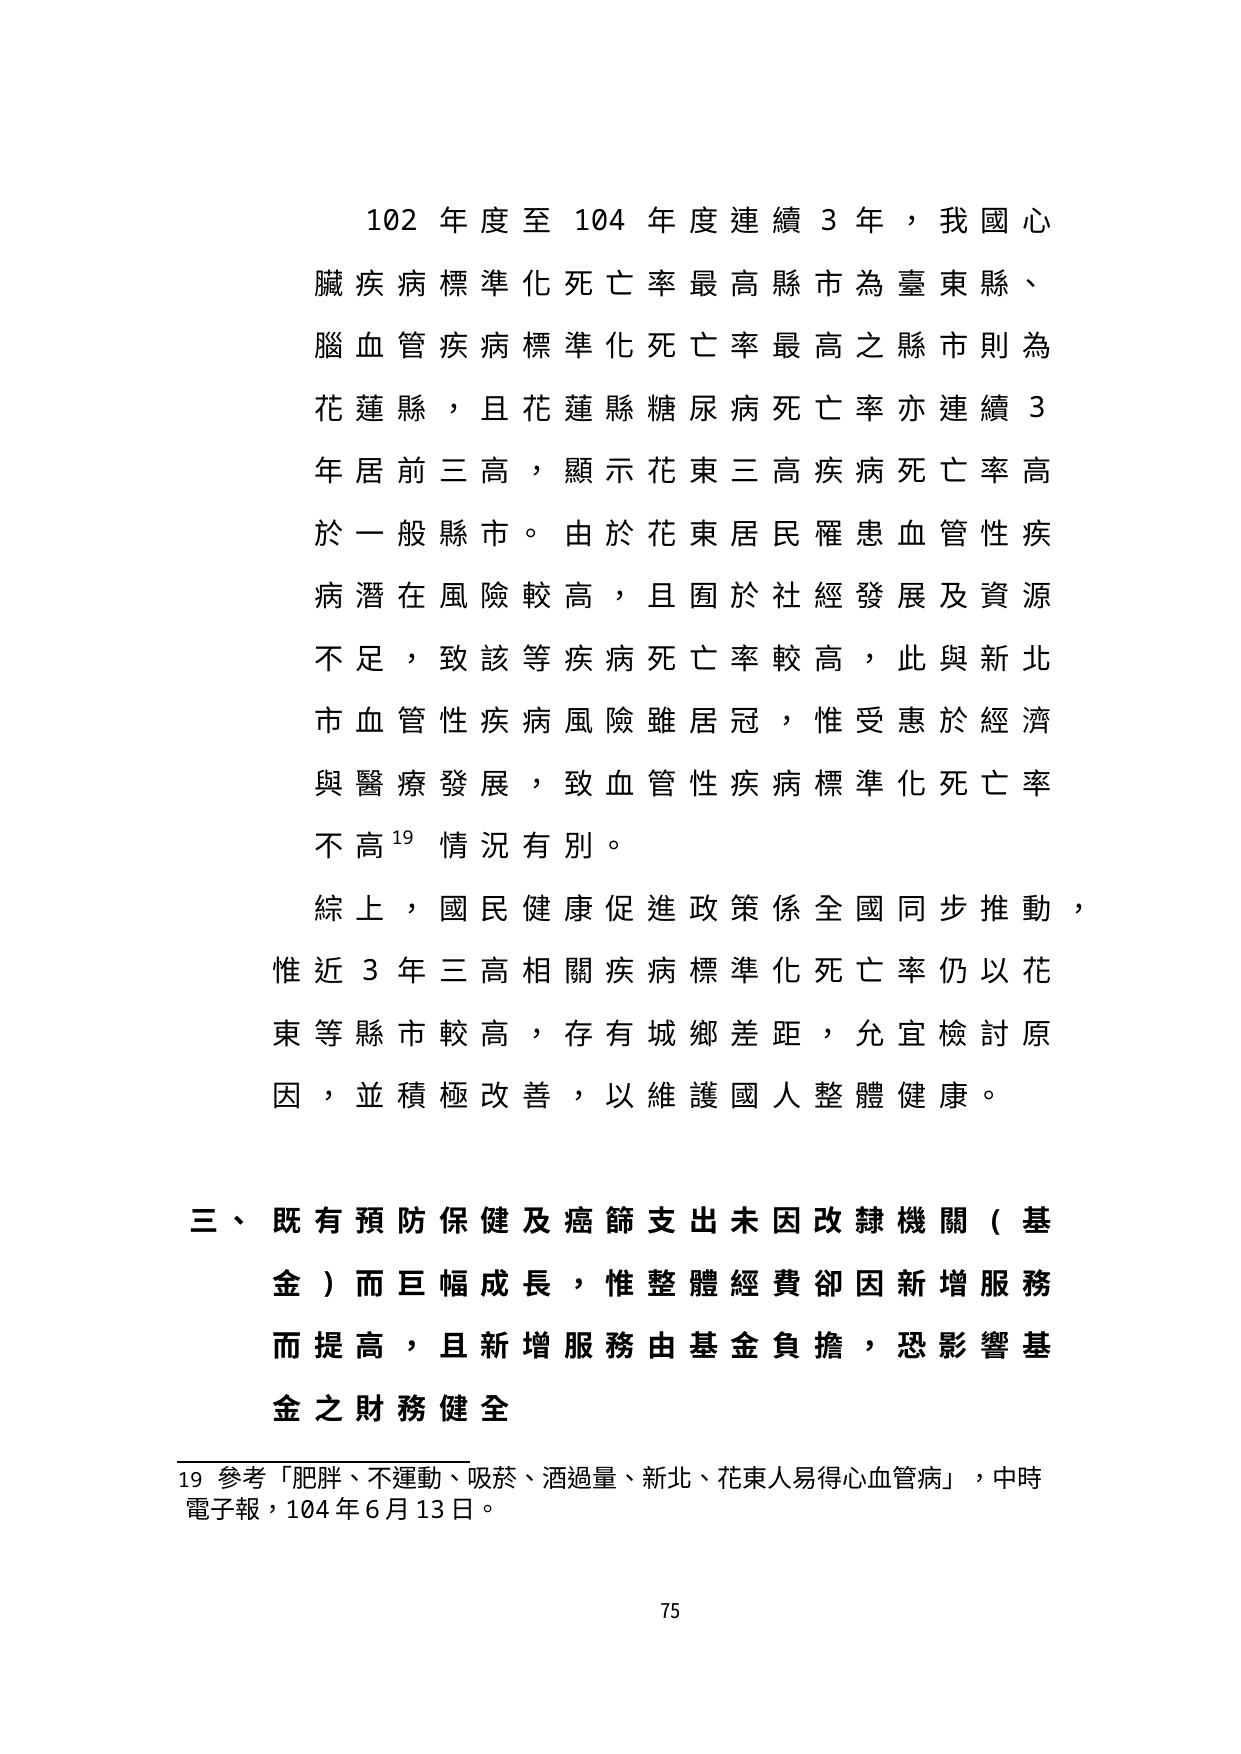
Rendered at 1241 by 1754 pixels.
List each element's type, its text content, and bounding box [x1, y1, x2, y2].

text 102年度至104年度連續3年，我國心臟疾病標準化死亡率最高縣市為臺東縣、腦血管疾病標準化死亡率最高之縣市則為花蓮縣，且花蓮縣糖尿病死亡率亦連續3年居前三高，顯示花東三高疾病死亡率高於一般縣市。由於花東居民罹患血管性疾病潛在風險較高，且囿於社經發展及資源不足，致該等疾病死亡率較高，此與新北市血管性疾病風險雖居冠，惟受惠於經濟與醫療發展，致血管性疾病標準化死亡率不高情況有別。 [271, 177, 1058, 865]
text 綜上，國民健康促進政策係全國同步推動，惟近3年三高相關疾病標準化死亡率仍以花東等縣市較高，存有城鄉差距，允宜檢討原因，並積極改善，以維護國人整體健康。 [242, 865, 1058, 1115]
text 參考「肥胖、不運動、吸菸、酒過量、新北、花東人易得心血管病」，中時電子報，104年6月13日。 [177, 1462, 1063, 1525]
text 三、既有預防保健及癌篩支出未因改隸機關(基金)而巨幅成長，惟整體經費卻因新增服務而提高，且新增服務由基金負擔，恐影響基金之財務健全 [183, 1177, 1058, 1427]
